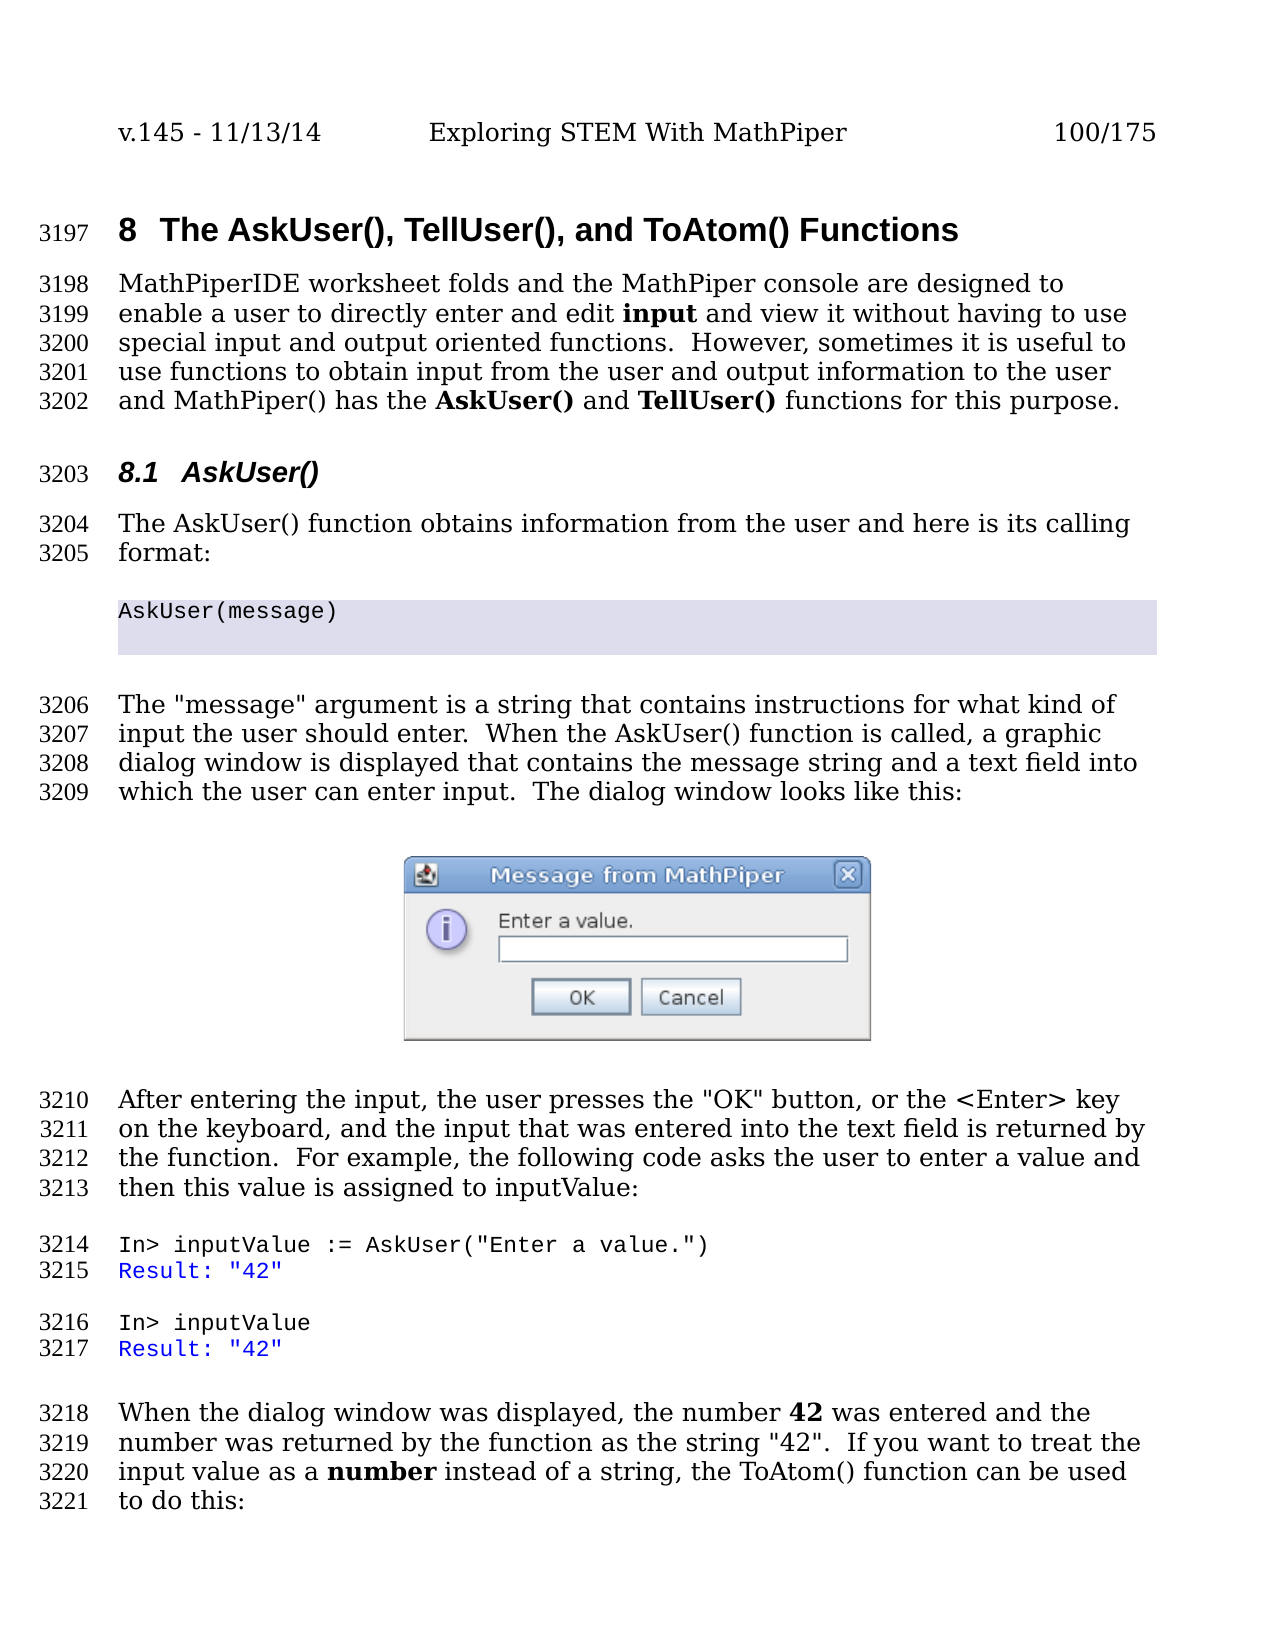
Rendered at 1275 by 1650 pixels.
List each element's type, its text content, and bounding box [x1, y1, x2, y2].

text Result: "42" [118, 1338, 1157, 1363]
subtitle The AskUser(), TellUser(), and ToAtom() Functions [118, 210, 1157, 248]
text When the dialog window was displayed, the number 42 was entered and the number was returned by the function as the string "42". If you want to treat the input value as a number instead of a string, the ToAtom() function can be used to do this: [118, 1398, 1157, 1516]
text In> inputValue [118, 1312, 1157, 1338]
table_header AskUser(message) [118, 600, 1157, 655]
text MathPiperIDE worksheet folds and the MathPiper console are designed to enable a user to directly enter and edit input and view it without having to use special input and output oriented functions. However, sometimes it is useful to use functions to obtain input from the user and output information to the user and MathPiper() has the AskUser() and TellUser() functions for this purpose. [118, 269, 1157, 416]
picture [403, 856, 872, 1041]
text After entering the input, the user presses the "OK" button, or the <Enter> key on the keyboard, and the input that was entered into the text field is returned by the function. For example, the following code asks the user to enter a value and then this value is assigned to inputValue: [118, 1085, 1157, 1202]
text The "message" argument is a string that contains instructions for what kind of input the user should enter. When the AskUser() function is called, a graphic dialog window is displayed that contains the message string and a text field into which the user can enter input. The dialog window looks like this: [118, 690, 1157, 806]
text The AskUser() function obtains information from the user and here is its calling format: [118, 509, 1157, 567]
text In> inputValue := AskUser("Enter a value.") [118, 1234, 1157, 1260]
text Result: "42" [118, 1260, 1157, 1286]
subtitle AskUser() [118, 455, 1157, 488]
